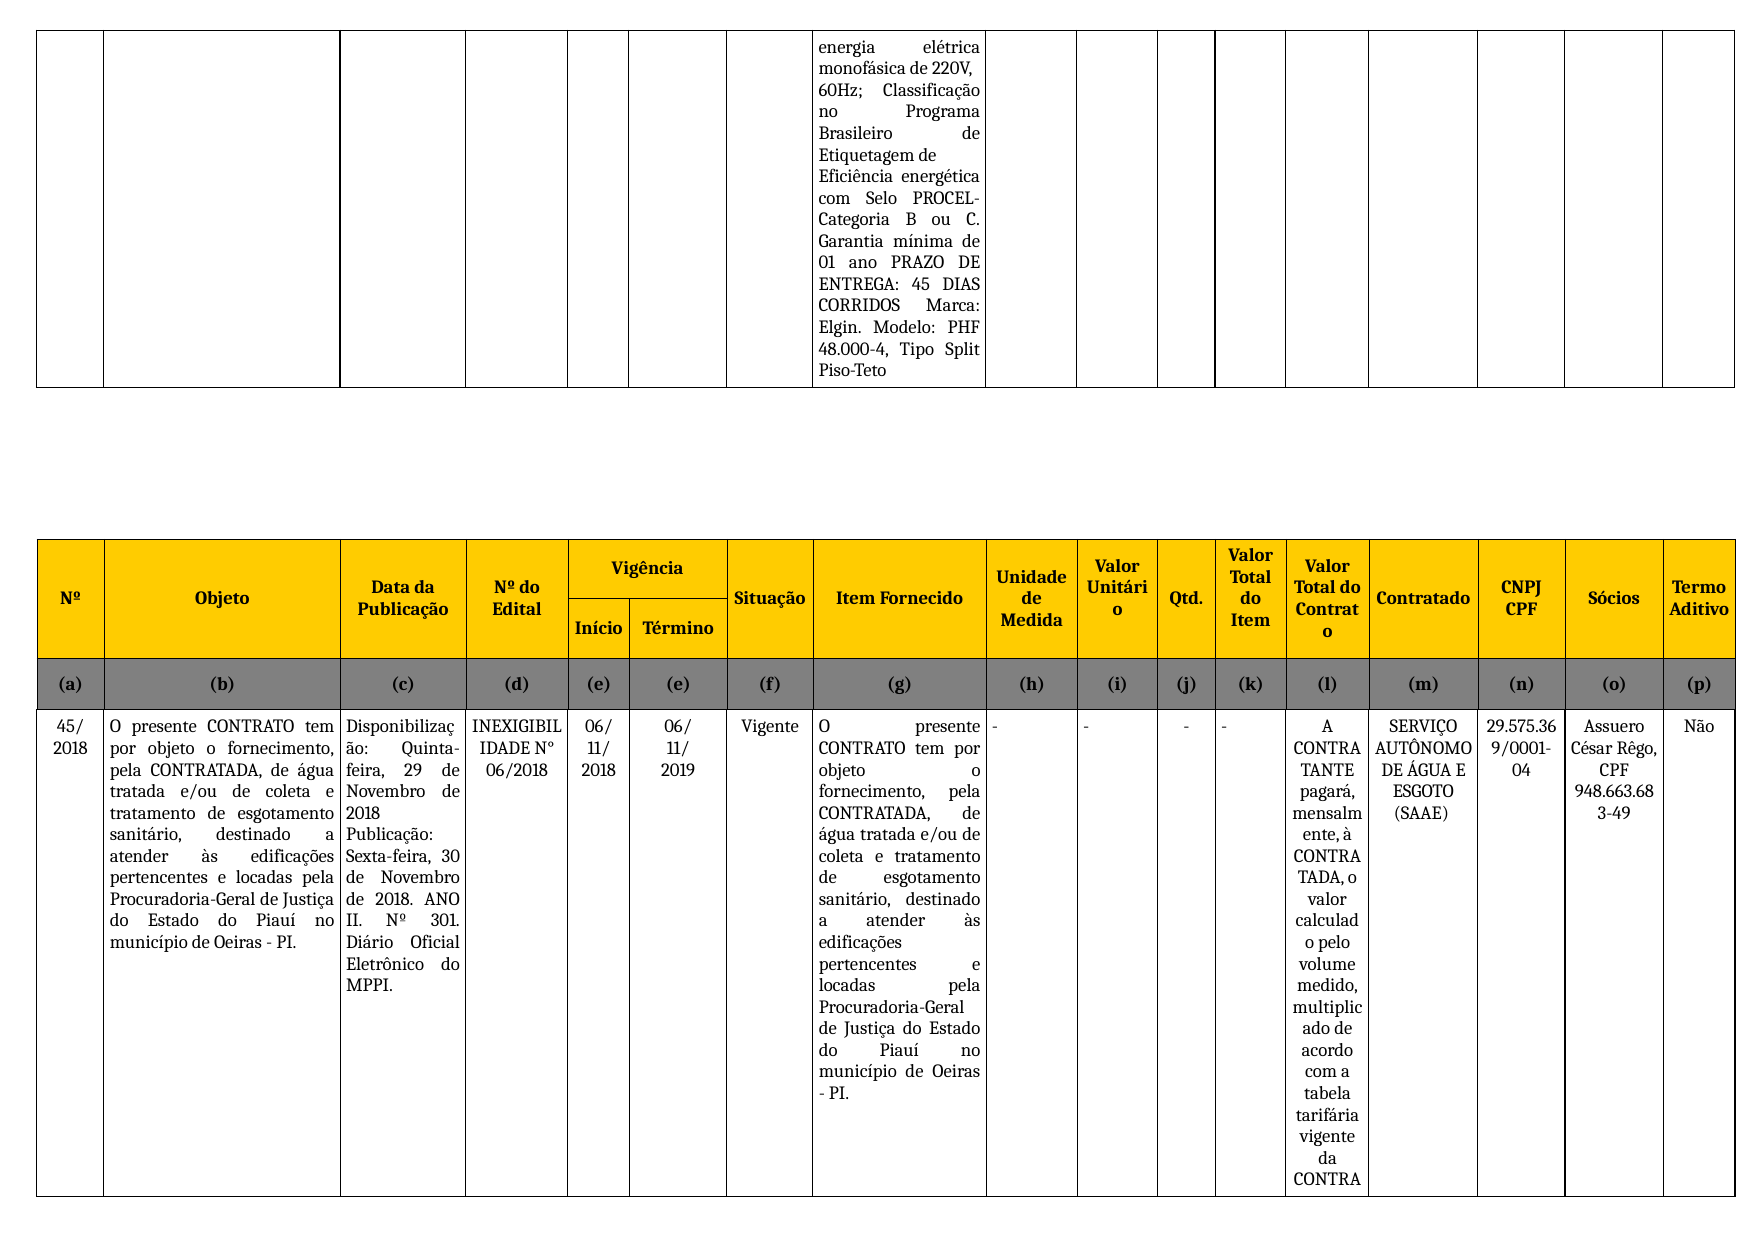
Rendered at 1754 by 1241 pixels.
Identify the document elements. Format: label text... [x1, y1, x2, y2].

table_cell - [1216, 710, 1285, 1196]
table_cell 06/ 11/ 2018 [568, 710, 629, 1196]
table_cell (f) [728, 659, 813, 709]
table_header Objeto [105, 540, 340, 658]
table_header Qtd. [1158, 540, 1215, 658]
table_cell [1369, 31, 1477, 387]
table_header Unidade de Medida [987, 540, 1077, 658]
table_cell SERVIÇO AUTÔNOMO DE ÁGUA E ESGOTO (SAAE) [1369, 710, 1477, 1196]
table_cell (b) [105, 659, 340, 709]
table_cell [1478, 31, 1564, 387]
table_cell (p) [1664, 659, 1735, 709]
table_cell (l) [1287, 659, 1369, 709]
table_cell - [987, 710, 1077, 1196]
table_header CNPJ CPF [1479, 540, 1565, 658]
table_cell 45/ 2018 [37, 710, 103, 1196]
table_cell Assuero César Rêgo, CPF 948.663.683-49 [1566, 710, 1663, 1196]
table_cell (m) [1370, 659, 1478, 709]
table_cell Não [1664, 710, 1734, 1196]
table_header Termo Aditivo [1664, 540, 1735, 658]
table_cell Início [569, 599, 629, 658]
table_header Situação [728, 540, 813, 658]
table_cell [986, 31, 1076, 387]
table_cell (a) [38, 659, 104, 709]
table_cell [37, 31, 103, 387]
table_cell energia elétrica monofásica de 220V, 60Hz; Classificação no Programa Brasileiro de Etiquetagem de Eficiência energética com Selo PROCEL- Categoria B ou C. Garantia mínima de 01 ano PRAZO DE ENTREGA: 45 DIAS CORRIDOS Marca: Elgin. Modelo: PHF 48.000-4, Tipo Split Piso-Teto [813, 31, 985, 387]
table_cell [341, 31, 465, 387]
table_header Nº do Edital [467, 540, 568, 658]
table_cell [466, 31, 567, 387]
table_cell Vigente [727, 710, 812, 1196]
table_cell [1565, 31, 1662, 387]
table_cell (n) [1479, 659, 1565, 709]
table_cell 29.575.369/0001-04 [1478, 710, 1564, 1196]
table_cell (d) [467, 659, 568, 709]
table_cell INEXIGIBILIDADE N° 06/2018 [466, 710, 567, 1196]
table_cell [1216, 31, 1285, 387]
table_header Contratado [1370, 540, 1478, 658]
table_cell (e) [569, 659, 629, 709]
table_header Data da Publicação [341, 540, 466, 658]
table_cell - [1158, 710, 1215, 1196]
table_cell (o) [1566, 659, 1663, 709]
table_header Valor Total do Item [1216, 540, 1286, 658]
table_cell [1286, 31, 1368, 387]
table_header Valor Unitário [1078, 540, 1157, 658]
table_cell A CONTRATANTE pagará, mensalmente, à CONTRATADA, o valor calculado pelo volume medido, multiplicado de acordo com a tabela tarifária vigente da CONTRA [1286, 710, 1368, 1196]
table_cell (j) [1158, 659, 1215, 709]
table_cell (g) [814, 659, 986, 709]
table_header Nº [38, 540, 104, 658]
table_cell O presente CONTRATO tem por objeto o fornecimento, pela CONTRATADA, de água tratada e/ou de coleta e tratamento de esgotamento sanitário, destinado a atender às edificações pertencentes e locadas pela Procuradoria-Geral de Justiça do Estado do Piauí no município de Oeiras - PI. [104, 710, 340, 1196]
table_cell (i) [1078, 659, 1157, 709]
table_cell [727, 31, 812, 387]
table_cell Término [630, 599, 727, 658]
table_header Valor Total do Contrato [1287, 540, 1369, 658]
table_cell [568, 31, 628, 387]
table_header Sócios [1566, 540, 1663, 658]
table_cell (h) [987, 659, 1077, 709]
table_header Item Fornecido [814, 540, 986, 658]
table_cell (e) [630, 659, 727, 709]
table_cell [1077, 31, 1157, 387]
table_cell [104, 31, 339, 387]
table_cell - [1078, 710, 1157, 1196]
table_cell [1663, 31, 1734, 387]
table_cell (c) [341, 659, 466, 709]
table_cell [629, 31, 726, 387]
table_cell O presente CONTRATO tem por objeto o fornecimento, pela CONTRATADA, de água tratada e/ou de coleta e tratamento de esgotamento sanitário, destinado a atender às edificações pertencentes e locadas pela Procuradoria-Geral de Justiça do Estado do Piauí no município de Oeiras - PI. [813, 710, 986, 1196]
table_cell (k) [1216, 659, 1286, 709]
table_header Vigência [569, 540, 727, 598]
table_cell 06/ 11/ 2019 [630, 710, 726, 1196]
table_cell [1158, 31, 1214, 387]
table_cell Disponibilização: Quinta-feira, 29 de Novembro de 2018 Publicação: Sexta-feira, 30 de Novembro de 2018. ANO II. Nº 301. Diário Oficial Eletrônico do MPPI. [341, 710, 465, 1196]
